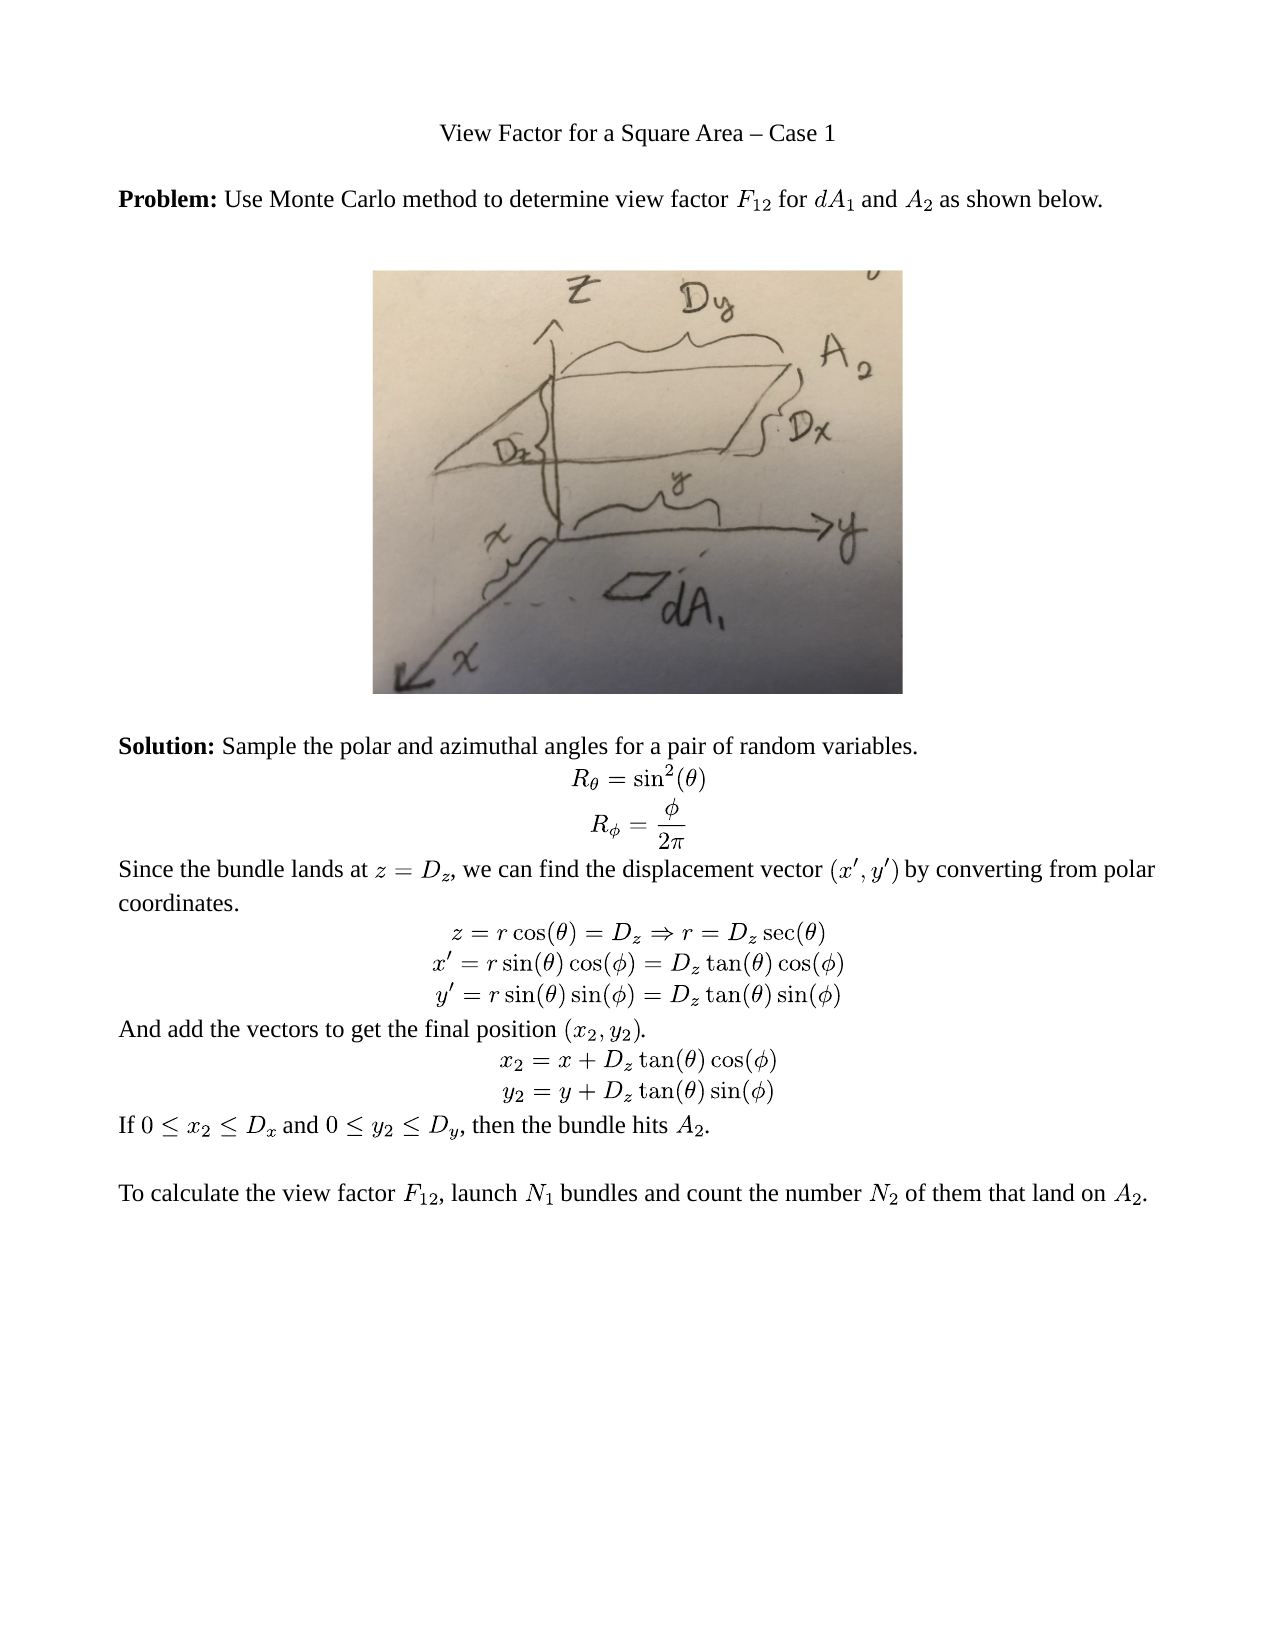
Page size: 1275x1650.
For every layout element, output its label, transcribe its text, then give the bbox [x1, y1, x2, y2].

text View Factor for a Square Area – Case 1 [118, 118, 1157, 147]
picture [373, 271, 902, 694]
text Since the bundle lands at , we can find the displacement vector by converting from polar coordinates. [118, 854, 1157, 917]
text To calculate the view factor , launch bundles and count the number of them that land on . [118, 1178, 1157, 1207]
text Problem: Use Monte Carlo method to determine view factor for and as shown below. [118, 184, 1157, 213]
text Solution: Sample the polar and azimuthal angles for a pair of random variables. [118, 731, 1157, 760]
text If and , then the bundle hits . [118, 1110, 1157, 1141]
text And add the vectors to get the final position . [118, 1014, 1157, 1043]
